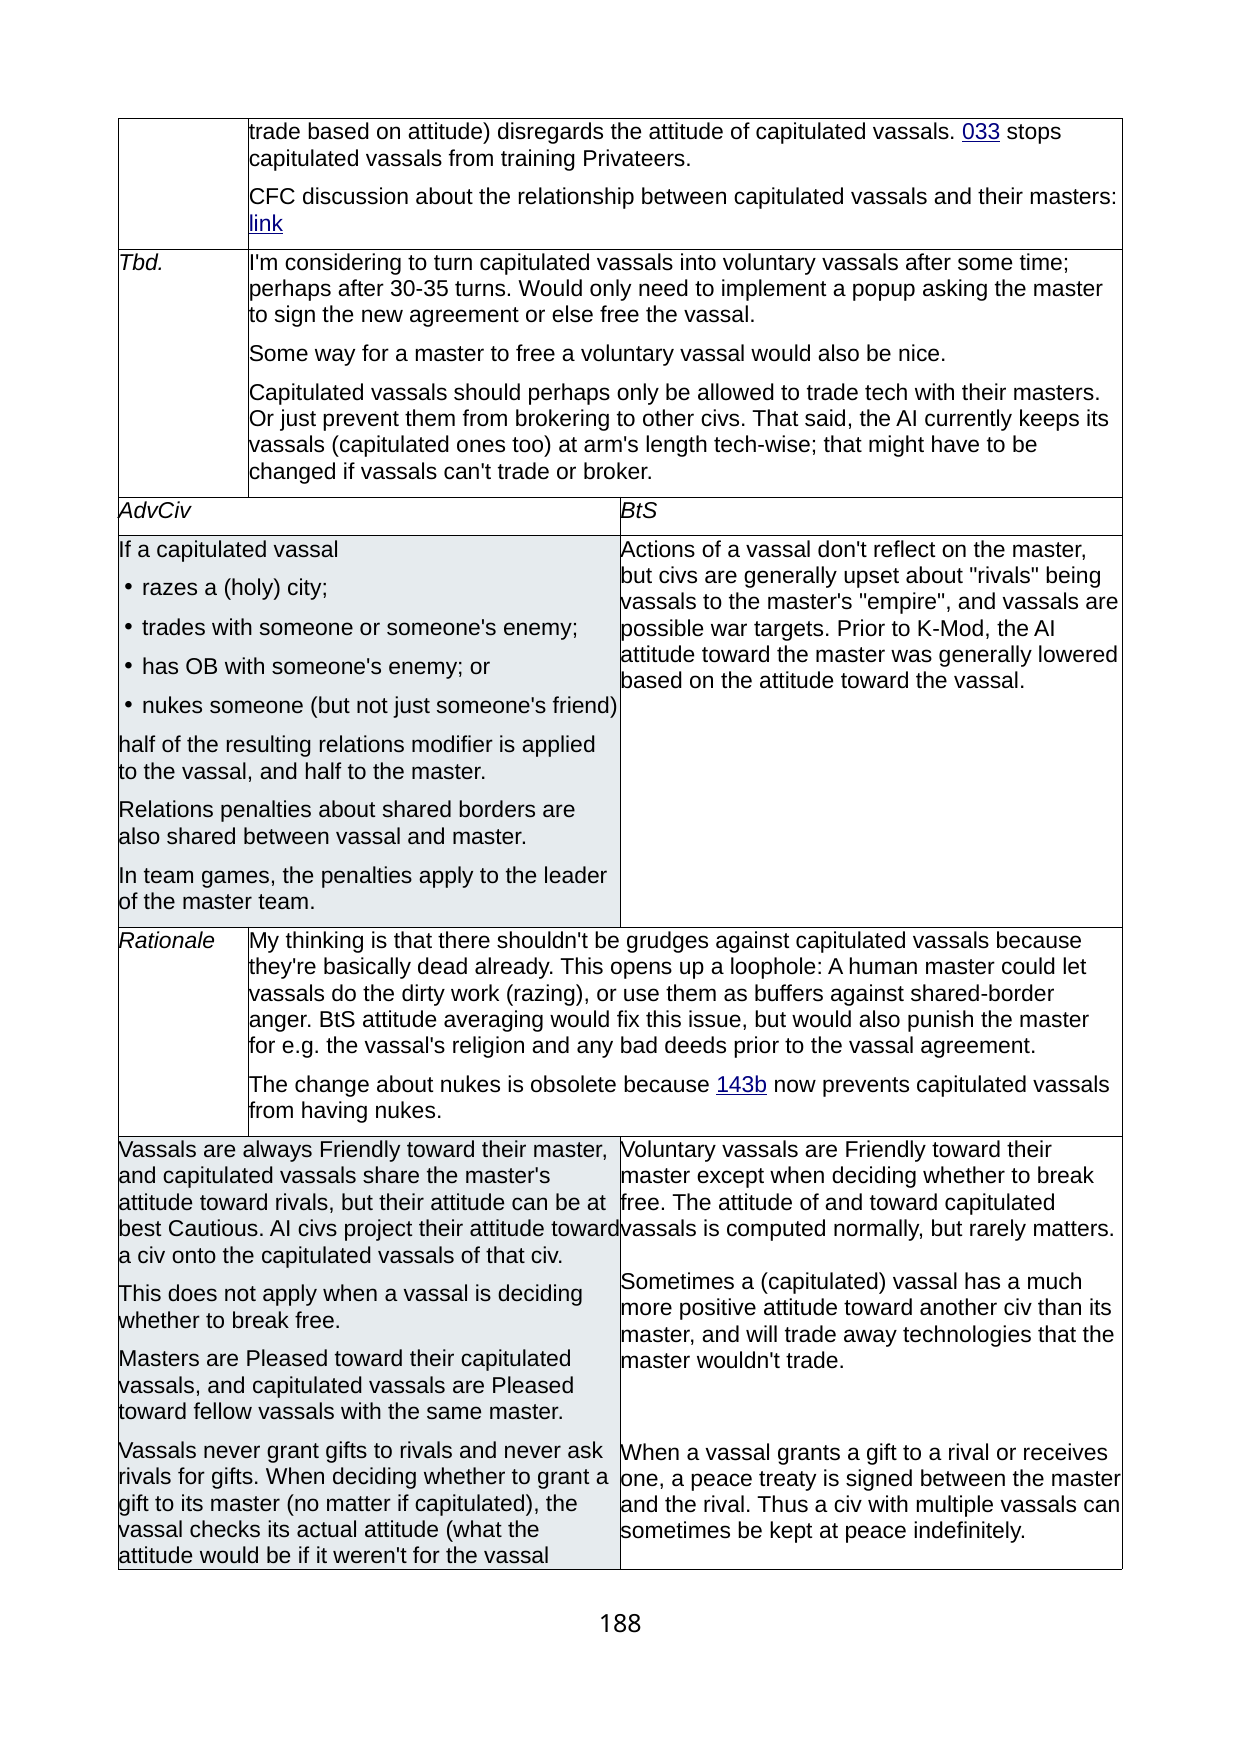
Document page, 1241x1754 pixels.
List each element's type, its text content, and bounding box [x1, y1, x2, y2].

table_cell Voluntary vassals are Friendly toward their master except when deciding whether to break free. The attitude of and toward capitulated vassals is computed normally, but rarely matters. Sometimes a (capitulated) vassal has a much more positive attitude toward another civ than its master, and will trade away technologies that the master wouldn't trade. When a vassal grants a gift to a rival or receives one, a peace treaty is signed between the master and the rival. Thus a civ with multiple vassals can sometimes be kept at peace indefinitely. [621, 1137, 1122, 1569]
table_cell Rationale [119, 928, 248, 1136]
table_cell Tbd. [119, 250, 248, 497]
table_cell If a capitulated vassal razes a (holy) city; trades with someone or someone's enemy; has OB with someone's enemy; or nukes someone (but not just someone's friend) half of the resulting relations modifier is applied to the vassal, and half to the master. Relations penalties about shared borders are also shared between vassal and master. In team games, the penalties apply to the leader of the master team. [119, 536, 620, 927]
table_cell BtS [621, 498, 1122, 535]
table_cell Vassals are always Friendly toward their master, and capitulated vassals share the master's attitude toward rivals, but their attitude can be at best Cautious. AI civs project their attitude toward a civ onto the capitulated vassals of that civ. This does not apply when a vassal is deciding whether to break free. Masters are Pleased toward their capitulated vassals, and capitulated vassals are Pleased toward fellow vassals with the same master. Vassals never grant gifts to rivals and never ask rivals for gifts. When deciding whether to grant a gift to its master (no matter if capitulated), the vassal checks its actual attitude (what the attitude would be if it weren't for the vassal [119, 1137, 620, 1569]
table_cell [119, 119, 248, 248]
table_cell trade based on attitude) disregards the attitude of capitulated vassals. 033 stops capitulated vassals from training Privateers. CFC discussion about the relationship between capitulated vassals and their masters: link [249, 119, 1122, 248]
table_cell AdvCiv [119, 498, 620, 535]
table_cell I'm considering to turn capitulated vassals into voluntary vassals after some time; perhaps after 30-35 turns. Would only need to implement a popup asking the master to sign the new agreement or else free the vassal. Some way for a master to free a voluntary vassal would also be nice. Capitulated vassals should perhaps only be allowed to trade tech with their masters. Or just prevent them from brokering to other civs. That said, the AI currently keeps its vassals (capitulated ones too) at arm's length tech-wise; that might have to be changed if vassals can't trade or broker. [249, 250, 1122, 497]
table_cell Actions of a vassal don't reflect on the master, but civs are generally upset about "rivals" being vassals to the master's "empire", and vassals are possible war targets. Prior to K-Mod, the AI attitude toward the master was generally lowered based on the attitude toward the vassal. [621, 536, 1122, 927]
table_cell My thinking is that there shouldn't be grudges against capitulated vassals because they're basically dead already. This opens up a loophole: A human master could let vassals do the dirty work (razing), or use them as buffers against shared-border anger. BtS attitude averaging would fix this issue, but would also punish the master for e.g. the vassal's religion and any bad deeds prior to the vassal agreement. The change about nukes is obsolete because 143b now prevents capitulated vassals from having nukes. [249, 928, 1122, 1136]
